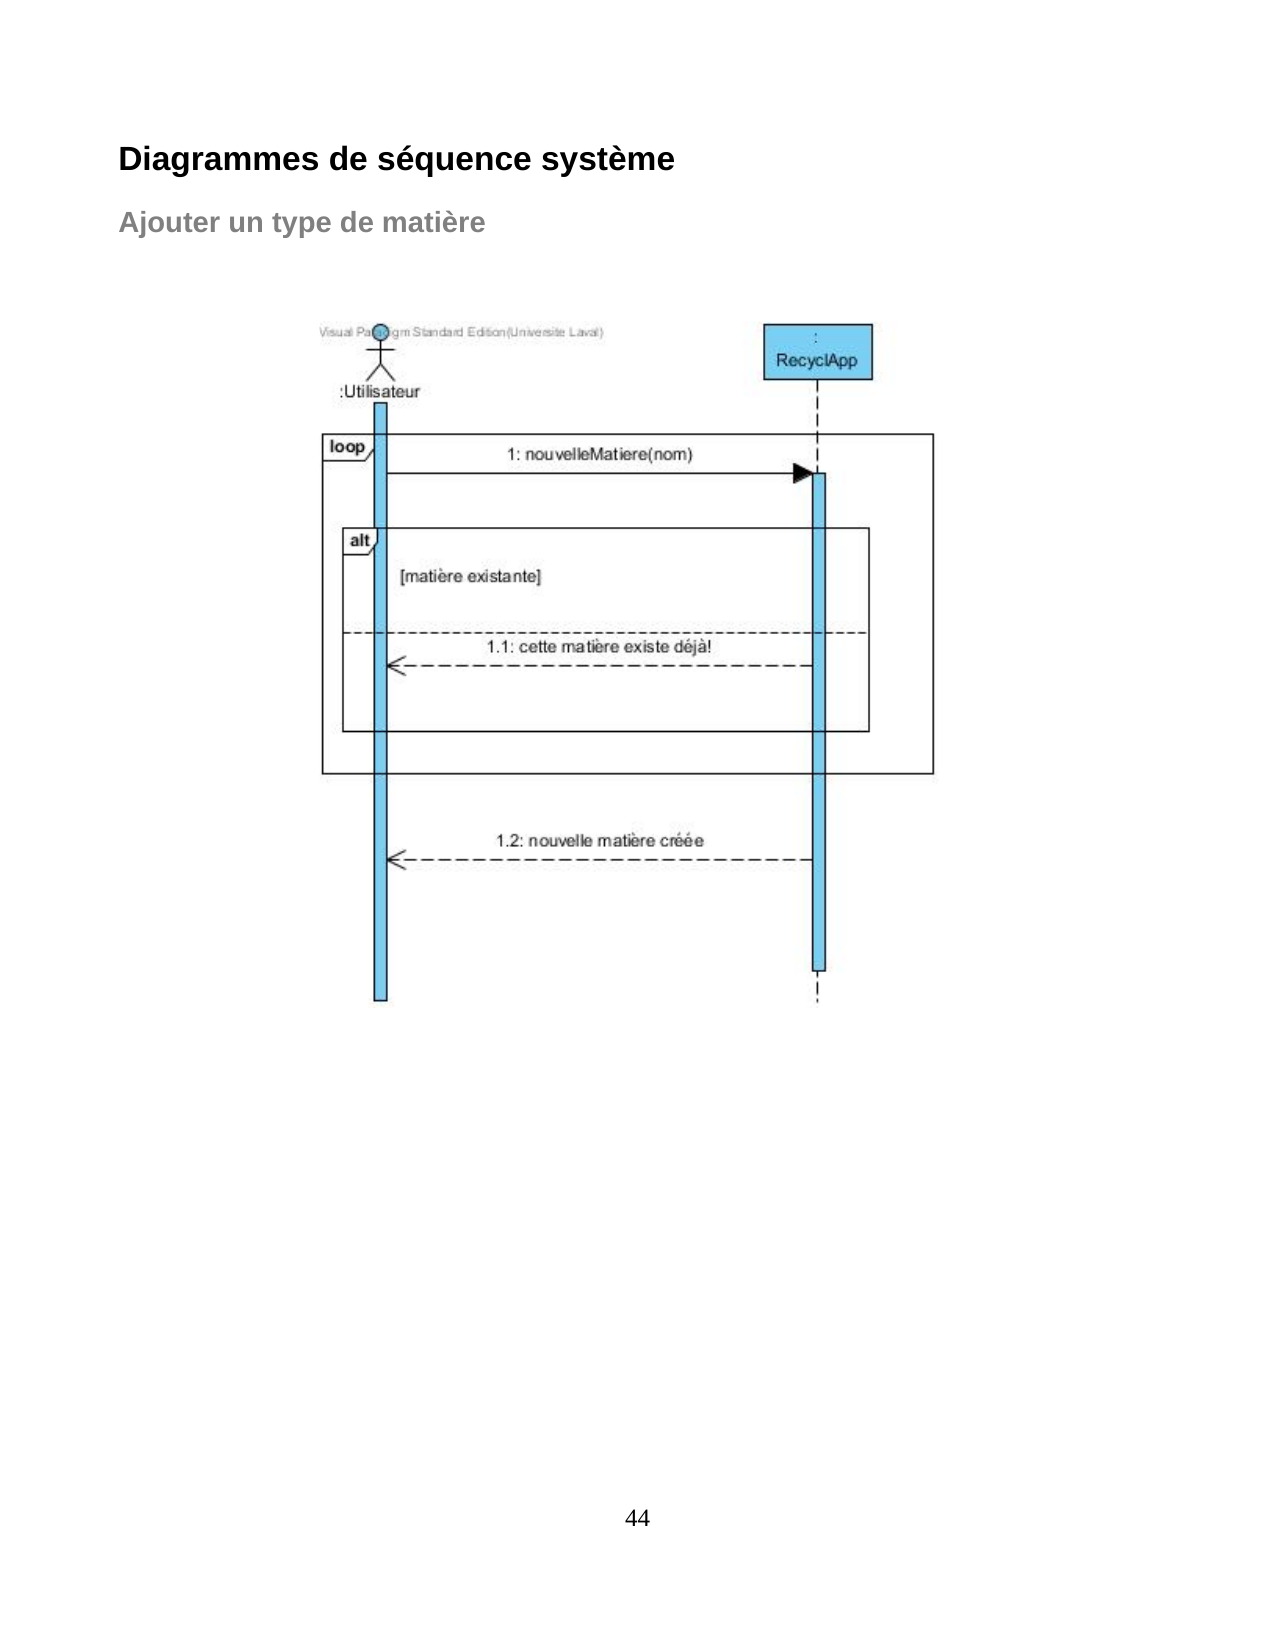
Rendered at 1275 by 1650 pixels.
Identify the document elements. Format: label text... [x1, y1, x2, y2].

subtitle Ajouter un type de matière [118, 205, 1157, 238]
picture [319, 321, 939, 1008]
subtitle Diagrammes de séquence système [118, 139, 1157, 178]
